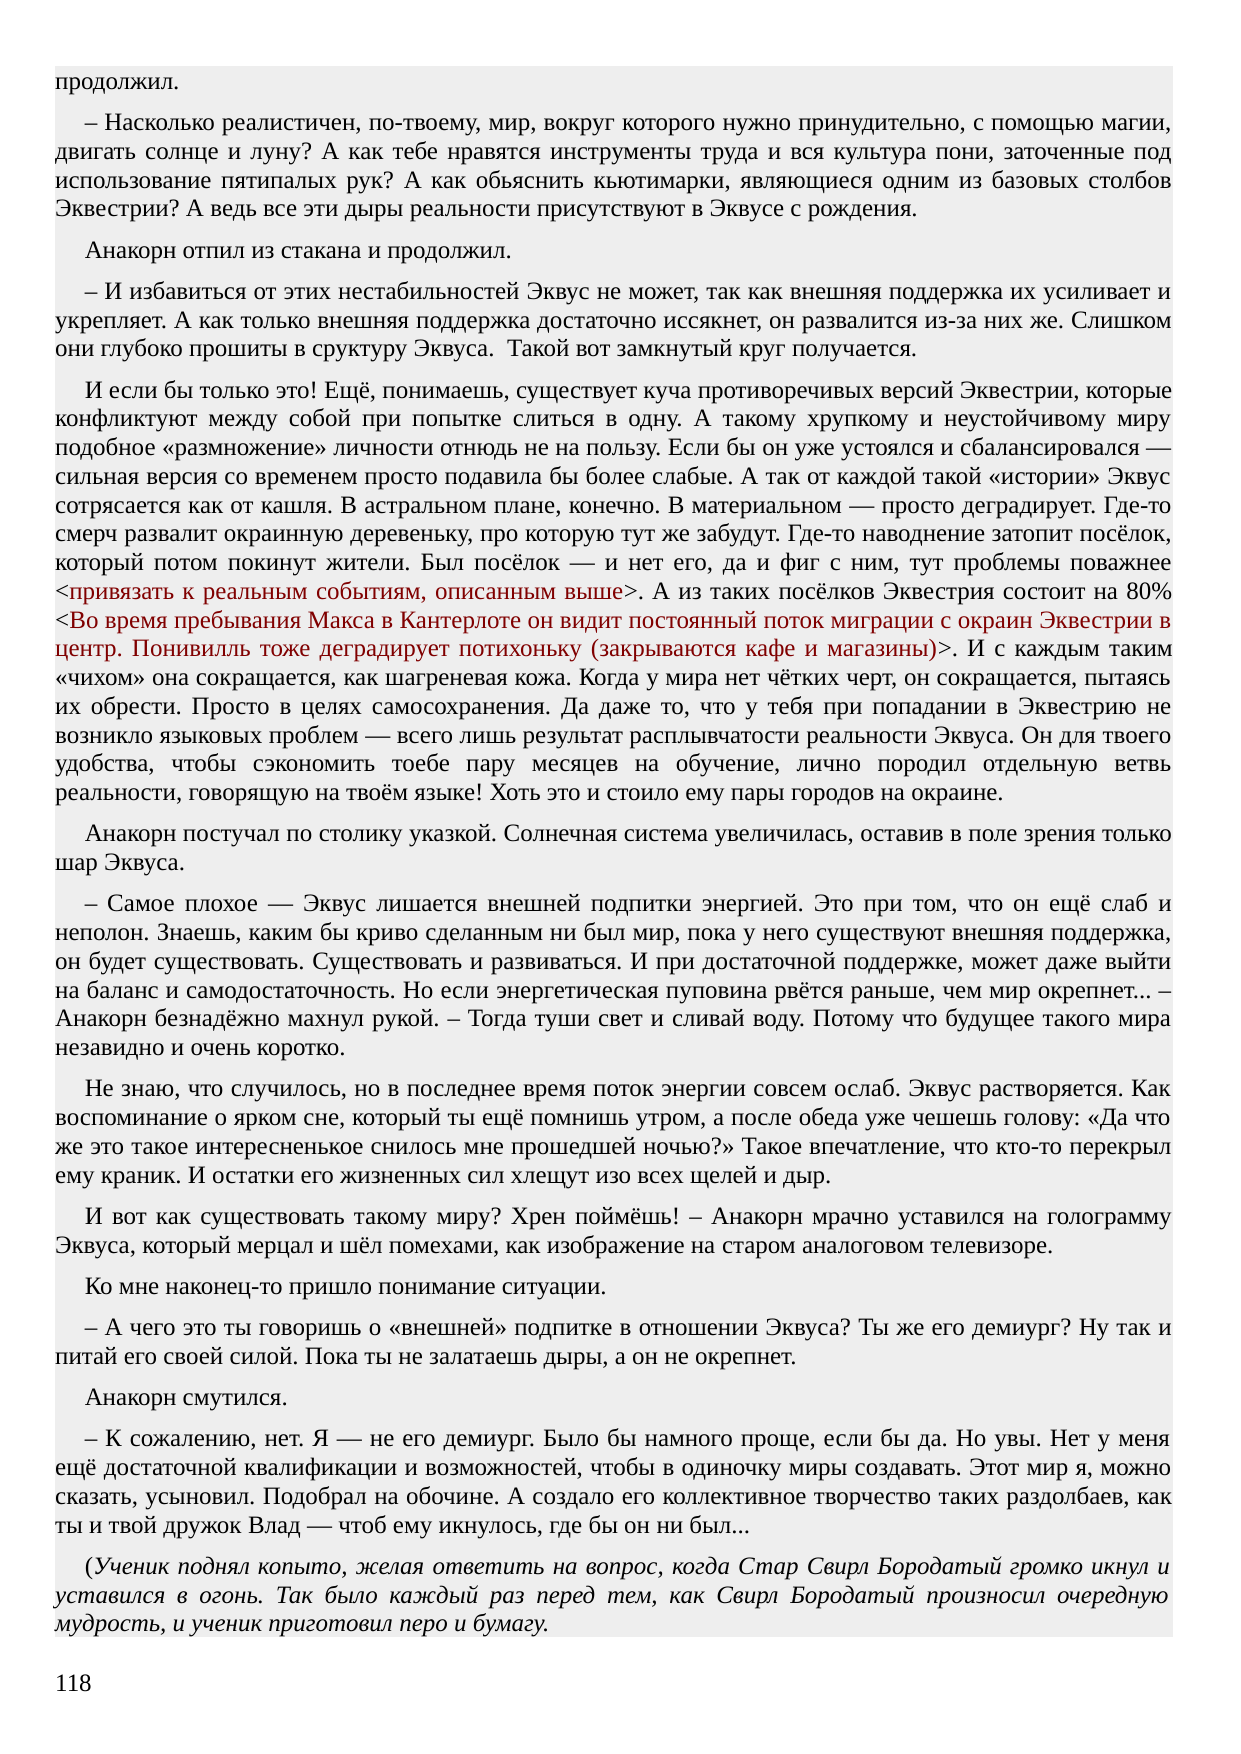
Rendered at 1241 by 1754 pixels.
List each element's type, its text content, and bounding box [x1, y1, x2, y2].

text Анакорн отпил из стакана и продолжил. [55, 235, 1173, 263]
text – К сожалению, нет. Я — не его демиург. Было бы намного проще, если бы да. Но увы. Нет у меня ещё достаточной квалификации и возможностей, чтобы в одиночку миры создавать. Этот мир я, можно сказать, усыновил. Подобрал на обочине. А создало его коллективное творчество таких раздолбаев, как ты и твой дружок Влад — чтоб ему икнулось, где бы он ни был... [55, 1423, 1173, 1538]
text – А чего это ты говоришь о «внешней» подпитке в отношении Эквуса? Ты же его демиург? Ну так и питай его своей силой. Пока ты не залатаешь дыры, а он не окрепнет. [55, 1312, 1173, 1370]
text Анакорн смутился. [55, 1382, 1173, 1411]
text продолжил. [55, 66, 1173, 95]
text Не знаю, что случилось, но в последнее время поток энергии совсем ослаб. Эквус растворяется. Как воспоминание о ярком сне, который ты ещё помнишь утром, а после обеда уже чешешь голову: «Да что же это такое интересненькое снилось мне прошедшей ночью?» Такое впечатление, что кто-то перекрыл ему краник. И остатки его жизненных сил хлещут изо всех щелей и дыр. [55, 1073, 1173, 1188]
text – И избавиться от этих нестабильностей Эквус не может, так как внешняя поддержка их усиливает и укрепляет. А как только внешняя поддержка достаточно иссякнет, он развалится из-за них же. Слишком они глубоко прошиты в сруктуру Эквуса. Такой вот замкнутый круг получается. [55, 276, 1173, 362]
text И вот как существовать такому миру? Хрен поймёшь! – Анакорн мрачно уставился на голограмму Эквуса, который мерцал и шёл помехами, как изображение на старом аналоговом телевизоре. [55, 1201, 1173, 1258]
text – Насколько реалистичен, по-твоему, мир, вокруг которого нужно принудительно, с помощью магии, двигать солнце и луну? А как тебе нравятся инструменты труда и вся культура пони, заточенные под использование пятипалых рук? А как обьяснить кьютимарки, являющиеся одним из базовых столбов Эквестрии? А ведь все эти дыры реальности присутствуют в Эквусе с рождения. [55, 107, 1173, 222]
text (Ученик поднял копыто, желая ответить на вопрос, когда Стар Свирл Бородатый громко икнул и уставился в огонь. Так было каждый раз перед тем, как Свирл Бородатый произносил очередную мудрость, и ученик приготовил перо и бумагу. [55, 1551, 1173, 1637]
text – Самое плохое — Эквус лишается внешней подпитки энергией. Это при том, что он ещё слаб и неполон. Знаешь, каким бы криво сделанным ни был мир, пока у него существуют внешняя поддержка, он будет существовать. Существовать и развиваться. И при достаточной поддержке, может даже выйти на баланс и самодостаточность. Но если энергетическая пуповина рвётся раньше, чем мир окрепнет... – Анакорн безнадёжно махнул рукой. – Тогда туши свет и сливай воду. Потому что будущее такого мира незавидно и очень коротко. [55, 888, 1173, 1061]
text И если бы только это! Ещё, понимаешь, существует куча противоречивых версий Эквестрии, которые конфликтуют между собой при попытке слиться в одну. А такому хрупкому и неустойчивому миру подобное «размножение» личности отнюдь не на пользу. Если бы он уже устоялся и сбалансировался — сильная версия со временем просто подавила бы более слабые. А так от каждой такой «истории» Эквус сотрясается как от кашля. В астральном плане, конечно. В материальном — просто деградирует. Где-то смерч развалит окраинную деревеньку, про которую тут же забудут. Где-то наводнение затопит посёлок, который потом покинут жители. Был посёлок — и нет его, да и фиг с ним, тут проблемы поважнее <привязать к реальным событиям, описанным выше>. А из таких посёлков Эквестрия состоит на 80% <Во время пребывания Макса в Кантерлоте он видит постоянный поток миграции с окраин Эквестрии в центр. Понивилль тоже деградирует потихоньку (закрываются кафе и магазины)>. И с каждым таким «чихом» она сокращается, как шагреневая кожа. Когда у мира нет чётких черт, он сокращается, пытаясь их обрести. Просто в целях самосохранения. Да даже то, что у тебя при попадании в Эквестрию не возникло языковых проблем — всего лишь результат расплывчатости реальности Эквуса. Он для твоего удобства, чтобы сэкономить тоебе пару месяцев на обучение, лично породил отдельную ветвь реальности, говорящую на твоём языке! Хоть это и стоило ему пары городов на окраине. [55, 375, 1173, 806]
text Анакорн постучал по столику указкой. Солнечная система увеличилась, оставив в поле зрения только шар Эквуса. [55, 818, 1173, 876]
text Ко мне наконец-то пришло понимание ситуации. [55, 1271, 1173, 1300]
